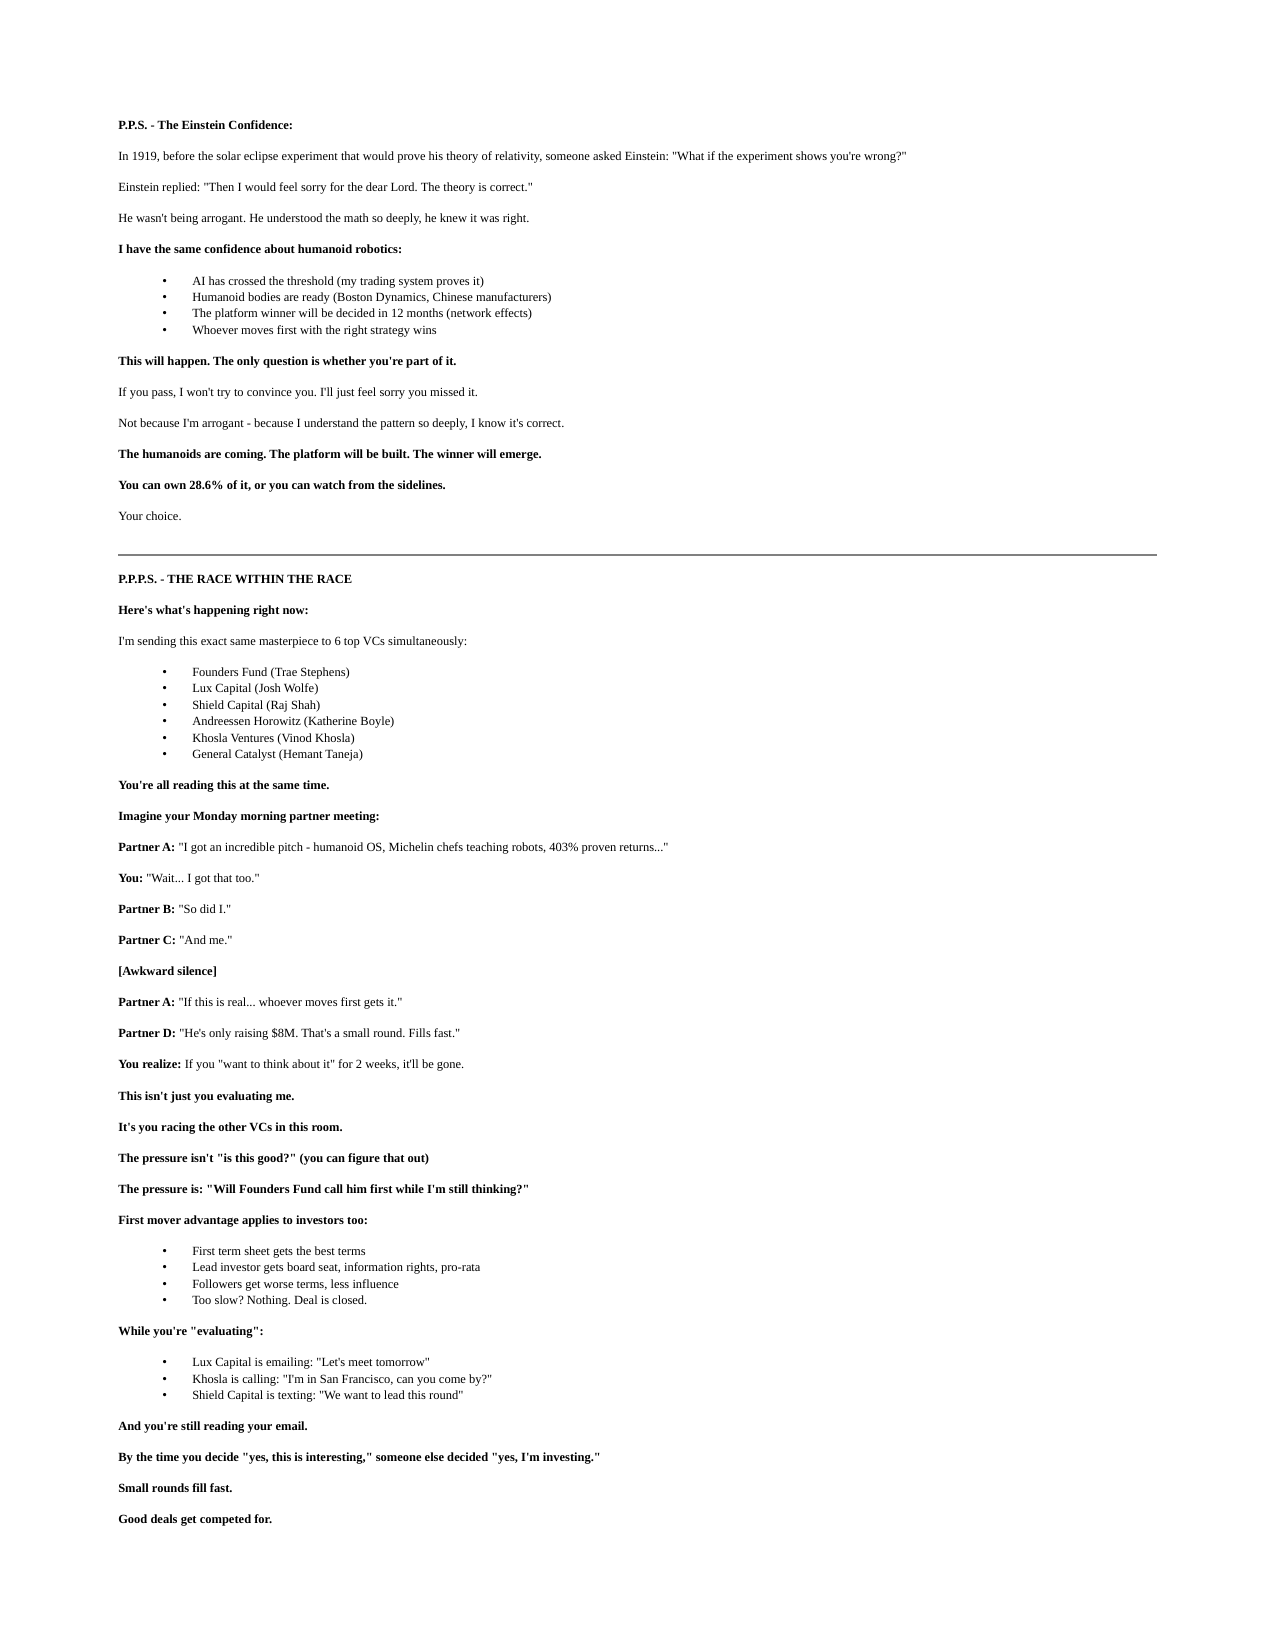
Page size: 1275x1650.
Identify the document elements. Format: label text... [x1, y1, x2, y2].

text In 1919, before the solar eclipse experiment that would prove his theory of relativity, someone asked Einstein: "What if the experiment shows you're wrong?" [118, 149, 1157, 163]
list Founders Fund (Trae Stephens) [162, 664, 1157, 679]
text You're all reading this at the same time. [118, 778, 1157, 792]
text He wasn't being arrogant. He understood the math so deeply, he knew it was right. [118, 211, 1157, 226]
list Lux Capital (Josh Wolfe) [162, 681, 1157, 695]
subtitle P.P.P.S. - THE RACE WITHIN THE RACE [118, 571, 1157, 586]
text First mover advantage applies to investors too: [118, 1212, 1157, 1227]
text You: "Wait... I got that too." [118, 871, 1157, 885]
list Khosla is calling: "I'm in San Francisco, can you come by?" [162, 1371, 1157, 1386]
text The pressure is: "Will Founders Fund call him first while I'm still thinking?" [118, 1181, 1157, 1196]
text Partner D: "He's only raising $8M. That's a small round. Fills fast." [118, 1026, 1157, 1041]
text P.P.S. - The Einstein Confidence: [118, 118, 1157, 132]
list First term sheet gets the best terms [162, 1243, 1157, 1258]
text I'm sending this exact same masterpiece to 6 top VCs simultaneously: [118, 633, 1157, 648]
text The pressure isn't "is this good?" (you can figure that out) [118, 1150, 1157, 1165]
text By the time you decide "yes, this is interesting," someone else decided "yes, I'm investing." [118, 1450, 1157, 1464]
text Imagine your Monday morning partner meeting: [118, 809, 1157, 823]
text Small rounds fill fast. [118, 1481, 1157, 1495]
list Lux Capital is emailing: "Let's meet tomorrow" [162, 1355, 1157, 1369]
text Good deals get competed for. [118, 1512, 1157, 1526]
list Shield Capital is texting: "We want to lead this round" [162, 1388, 1157, 1402]
list The platform winner will be decided in 12 months (network effects) [162, 306, 1157, 321]
text Partner A: "I got an incredible pitch - humanoid OS, Michelin chefs teaching robots, 403% proven returns..." [118, 840, 1157, 854]
list Lead investor gets board seat, information rights, pro-rata [162, 1260, 1157, 1274]
list General Catalyst (Hemant Taneja) [162, 747, 1157, 761]
list Humanoid bodies are ready (Boston Dynamics, Chinese manufacturers) [162, 290, 1157, 304]
text Einstein replied: "Then I would feel sorry for the dear Lord. The theory is correct." [118, 180, 1157, 194]
list Followers get worse terms, less influence [162, 1276, 1157, 1291]
text You can own 28.6% of it, or you can watch from the sidelines. [118, 478, 1157, 492]
list Andreessen Horowitz (Katherine Boyle) [162, 714, 1157, 728]
text Partner B: "So did I." [118, 902, 1157, 916]
text This will happen. The only question is whether you're part of it. [118, 354, 1157, 368]
text If you pass, I won't try to convince you. I'll just feel sorry you missed it. [118, 385, 1157, 399]
text It's you racing the other VCs in this room. [118, 1119, 1157, 1134]
list Whoever moves first with the right strategy wins [162, 323, 1157, 337]
text This isn't just you evaluating me. [118, 1088, 1157, 1103]
list Too slow? Nothing. Deal is closed. [162, 1293, 1157, 1307]
text Partner C: "And me." [118, 933, 1157, 947]
list AI has crossed the threshold (my trading system proves it) [162, 273, 1157, 288]
text [Awkward silence] [118, 964, 1157, 978]
list Shield Capital (Raj Shah) [162, 697, 1157, 712]
text You realize: If you "want to think about it" for 2 weeks, it'll be gone. [118, 1057, 1157, 1072]
text Not because I'm arrogant - because I understand the pattern so deeply, I know it's correct. [118, 416, 1157, 430]
text Your choice. [118, 509, 1157, 523]
text And you're still reading your email. [118, 1419, 1157, 1433]
text The humanoids are coming. The platform will be built. The winner will emerge. [118, 447, 1157, 461]
list Khosla Ventures (Vinod Khosla) [162, 730, 1157, 745]
text I have the same confidence about humanoid robotics: [118, 242, 1157, 257]
text Here's what's happening right now: [118, 602, 1157, 617]
text Partner A: "If this is real... whoever moves first gets it." [118, 995, 1157, 1009]
text While you're "evaluating": [118, 1324, 1157, 1338]
